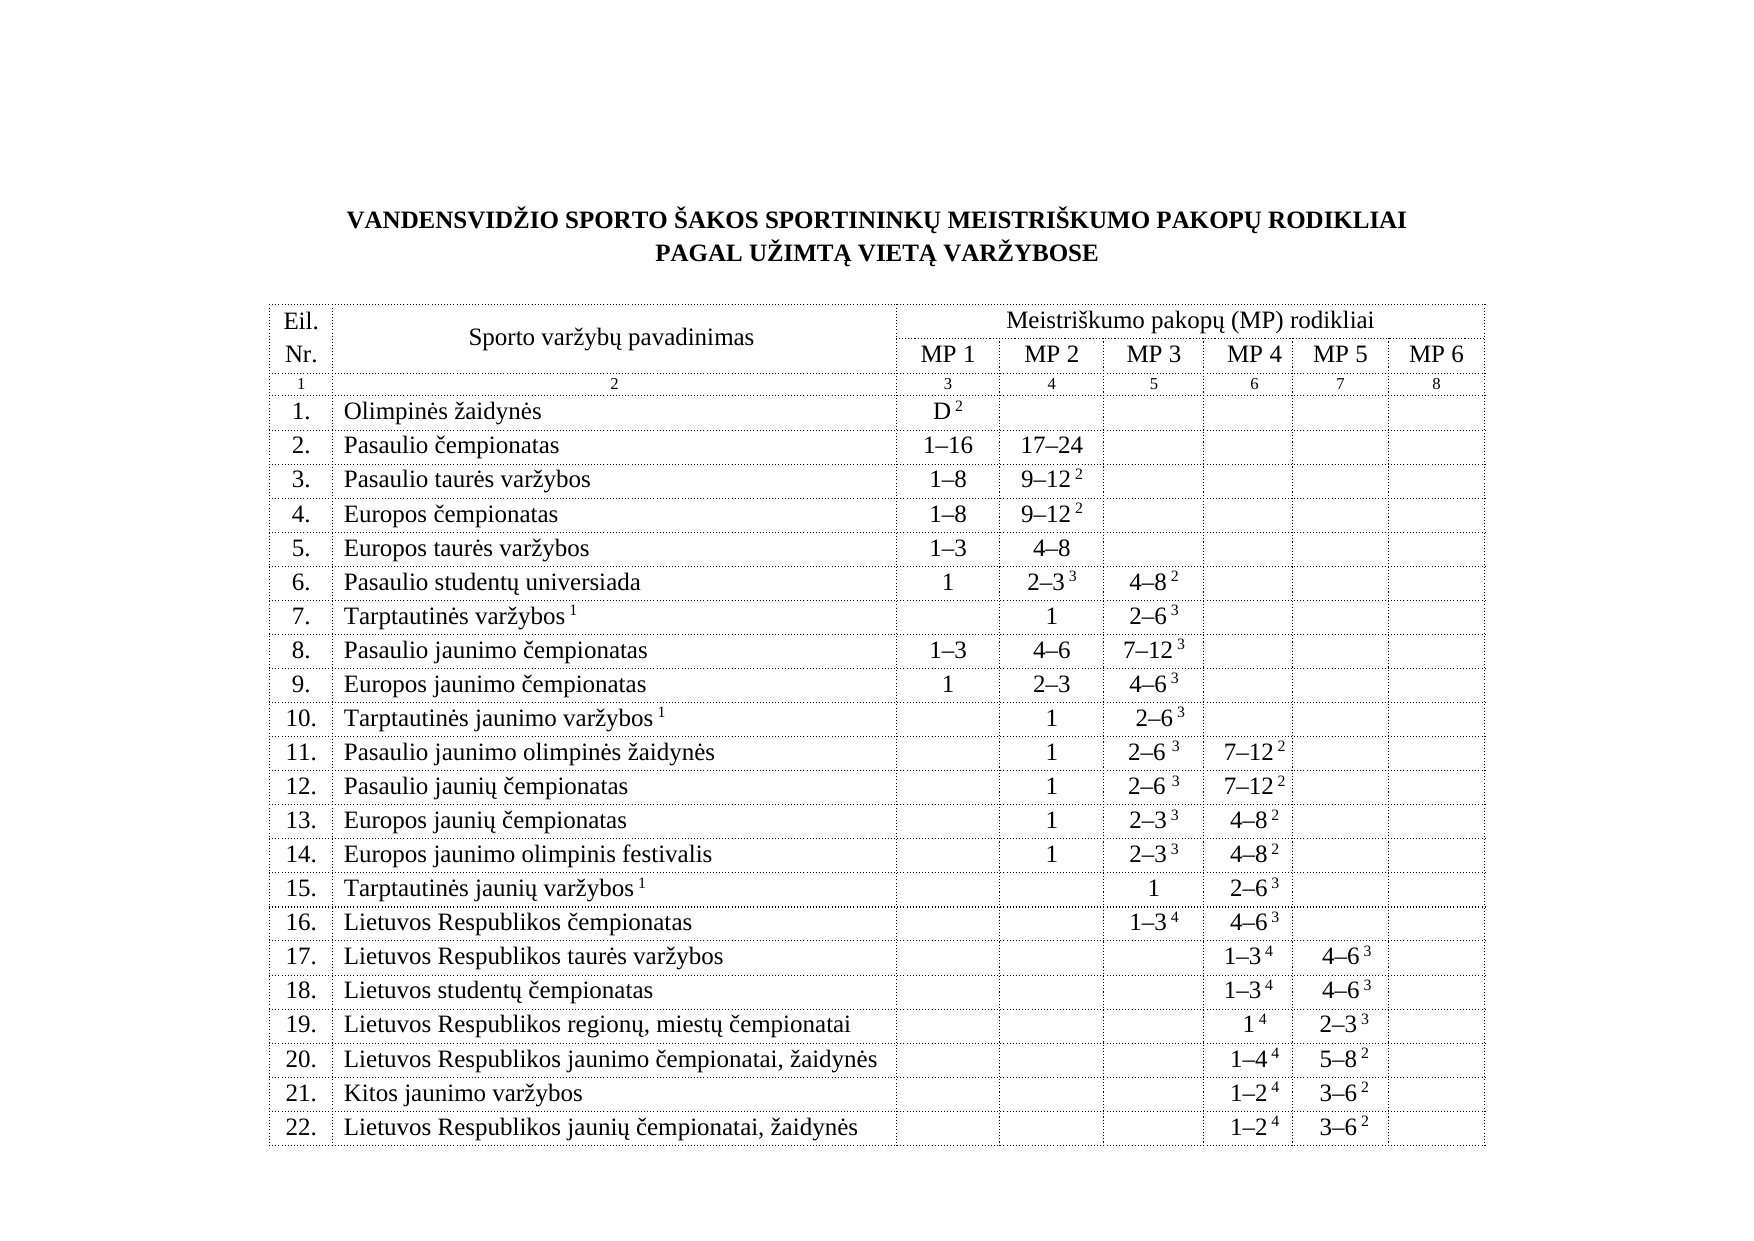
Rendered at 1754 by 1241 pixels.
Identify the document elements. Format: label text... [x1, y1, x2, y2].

text VANDENSVIDŽIO SPORTO ŠAKOS SPORTININKŲ MEISTRIŠKUMO PAKOPŲ RODIKLIAI [118, 205, 1636, 234]
text PAGAL UŽIMTĄ VIETĄ VARŽYBOSE [118, 238, 1636, 267]
